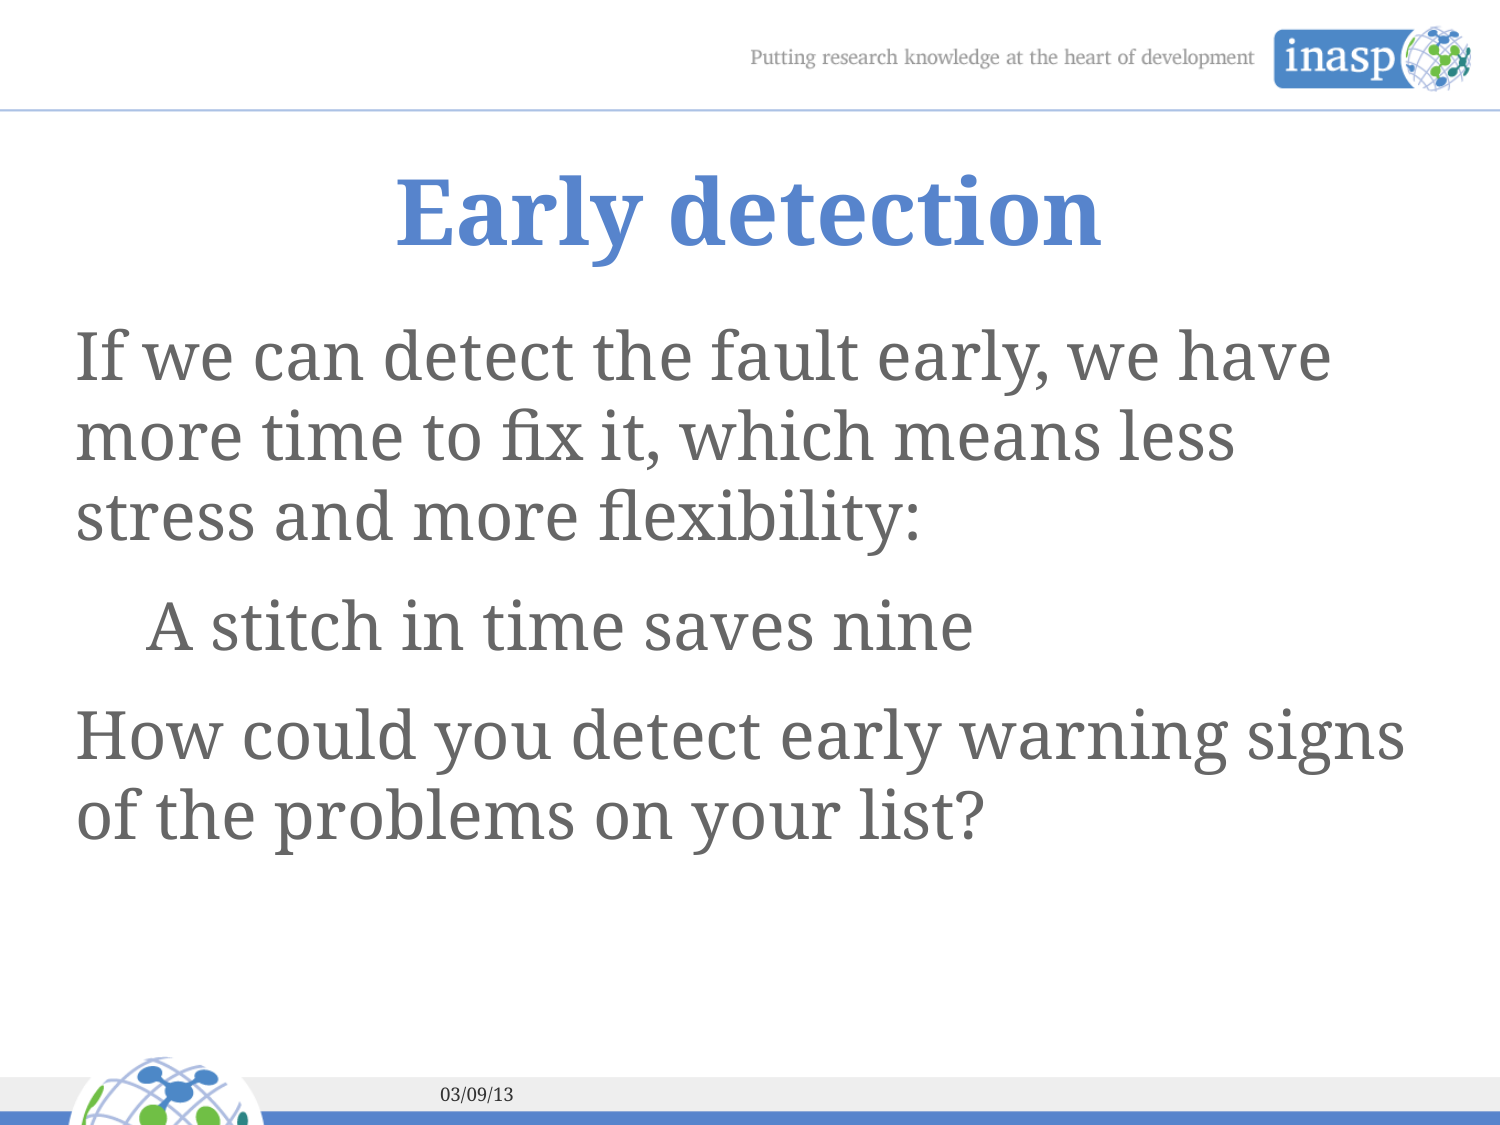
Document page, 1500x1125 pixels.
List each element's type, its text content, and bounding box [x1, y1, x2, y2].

picture [0, 0, 1500, 1125]
list If we can detect the fault early, we have more time to fix it, which means less stress and more flexibility: A stitch in time saves nine How could you detect early warning signs of the problems on your list? [75, 313, 1426, 967]
title Early detection [75, 129, 1426, 313]
